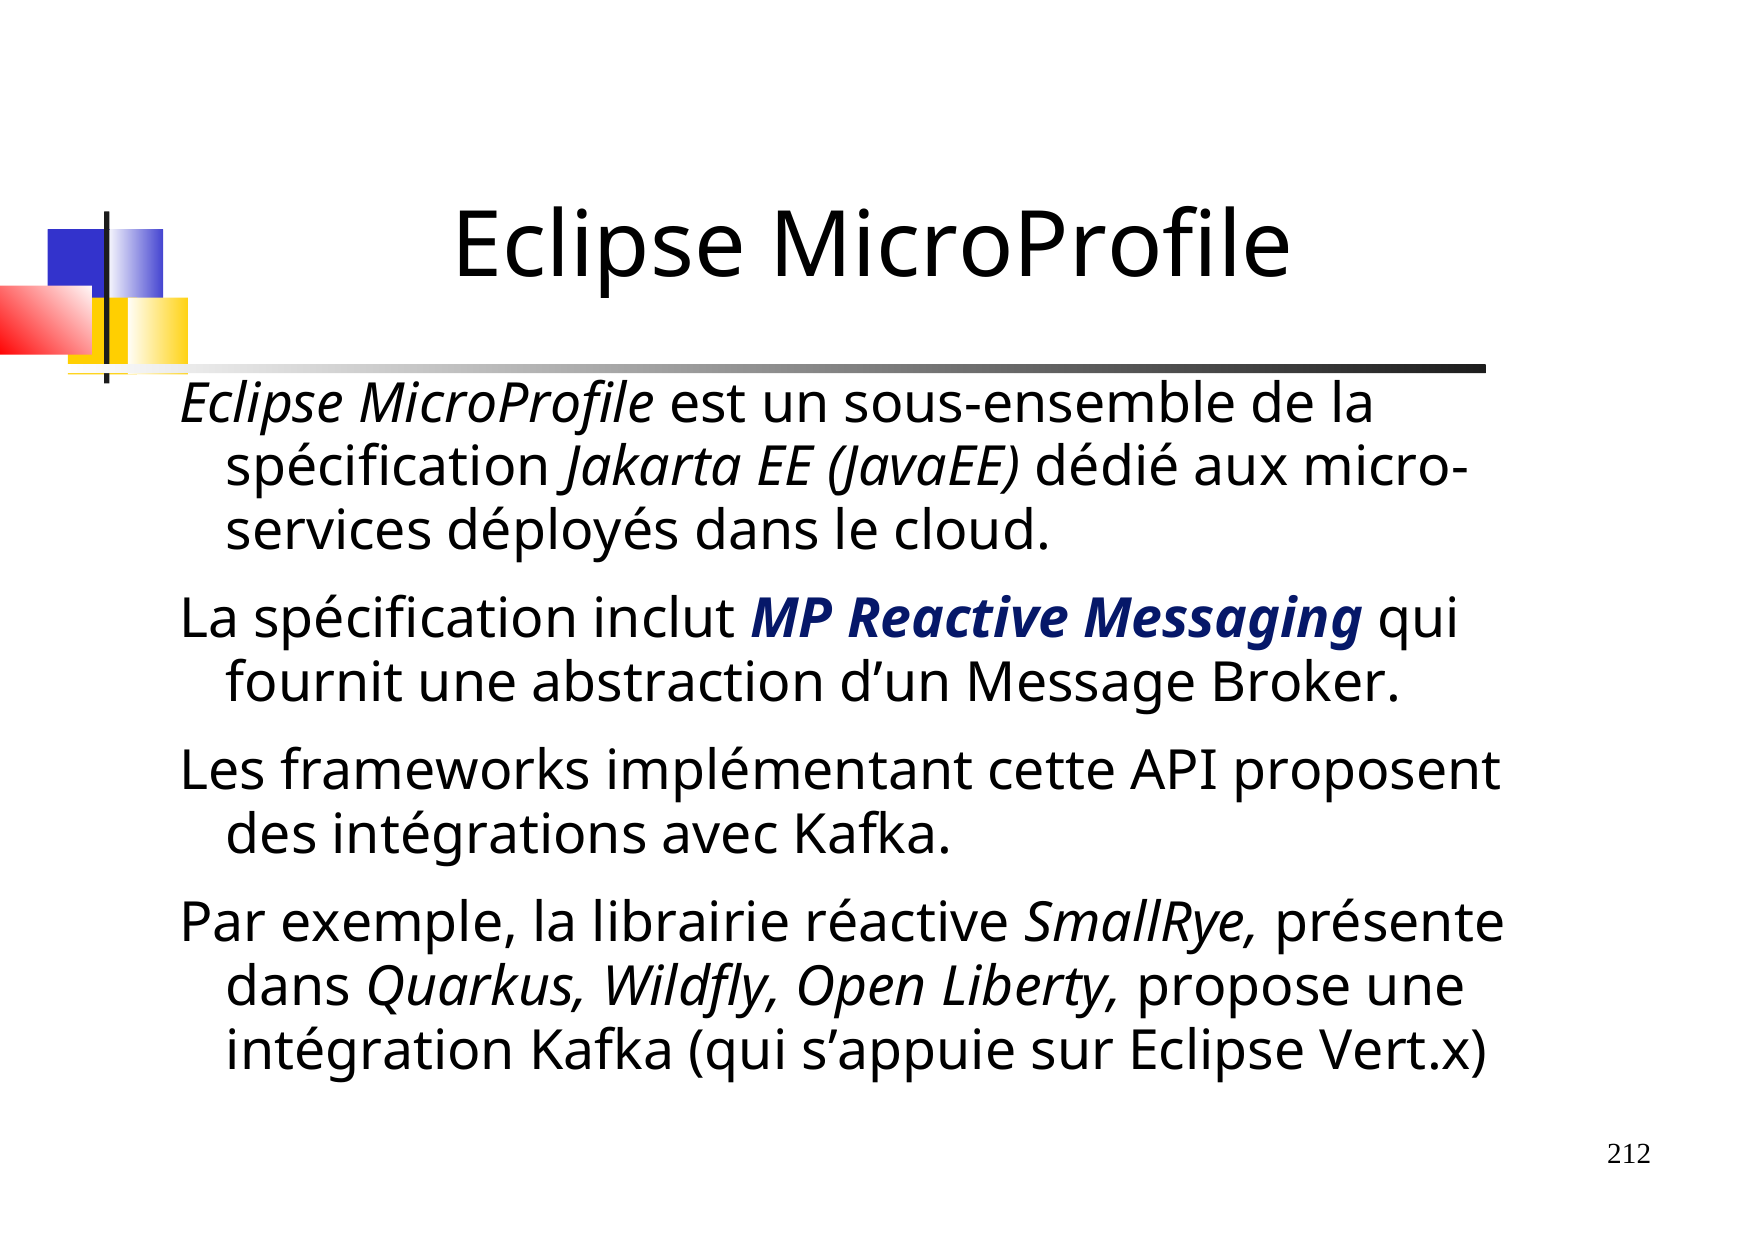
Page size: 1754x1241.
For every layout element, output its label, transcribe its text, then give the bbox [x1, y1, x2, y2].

title Eclipse MicroProfile [179, 139, 1567, 351]
list Eclipse MicroProfile est un sous-ensemble de la spécification Jakarta EE (JavaEE) dédié aux micro-services déployés dans le cloud. La spécification inclut MP Reactive Messaging qui fournit une abstraction d’un Message Broker. Les frameworks implémentant cette API proposent des intégrations avec Kafka. Par exemple, la librairie réactive SmallRye, présente dans Quarkus, Wildfly, Open Liberty, propose une intégration Kafka (qui s’appuie sur Eclipse Vert.x) [179, 371, 1567, 1091]
